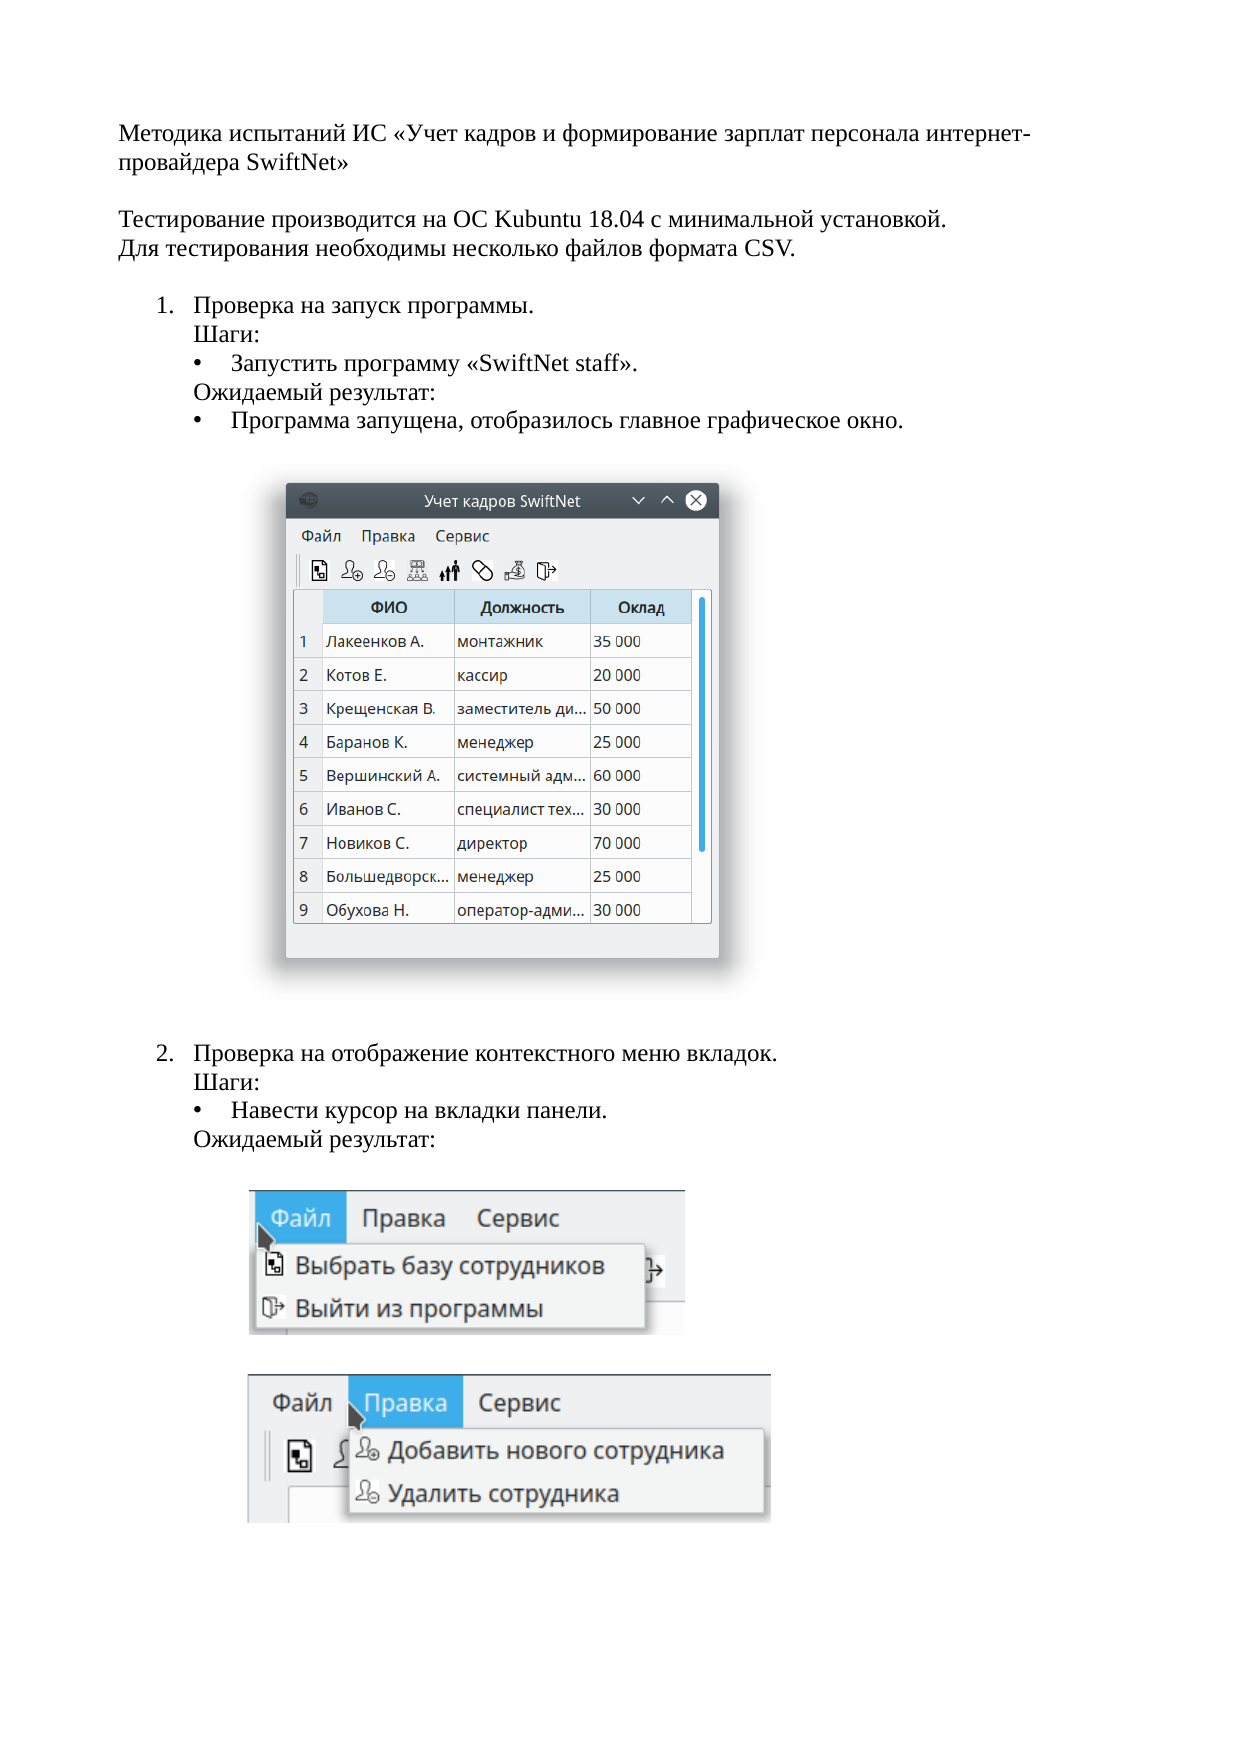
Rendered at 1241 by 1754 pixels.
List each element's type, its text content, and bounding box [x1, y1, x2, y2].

text Тестирование производится на ОС Kubuntu 18.04 с минимальной установкой. [118, 204, 1122, 233]
picture [248, 1190, 686, 1335]
list Проверка на отображение контекстного меню вкладок. [156, 1038, 1122, 1067]
picture [247, 1374, 771, 1523]
text Методика испытаний ИС «Учет кадров и формирование зарплат персонала интернет-провайдера SwiftNet» [118, 118, 1122, 176]
picture [227, 447, 777, 1016]
list Ожидаемый результат: [156, 1124, 1122, 1153]
list Шаги: [156, 1067, 1122, 1096]
list Ожидаемый результат: [156, 377, 1122, 406]
list Запустить программу «SwiftNet staff». [193, 348, 1122, 377]
text Для тестирования необходимы несколько файлов формата CSV. [118, 233, 1122, 262]
list Навести курсор на вкладки панели. [193, 1096, 1122, 1124]
list Шаги: [156, 319, 1122, 348]
list Программа запущена, отобразилось главное графическое окно. [193, 406, 1122, 434]
list Проверка на запуск программы. [156, 291, 1122, 319]
